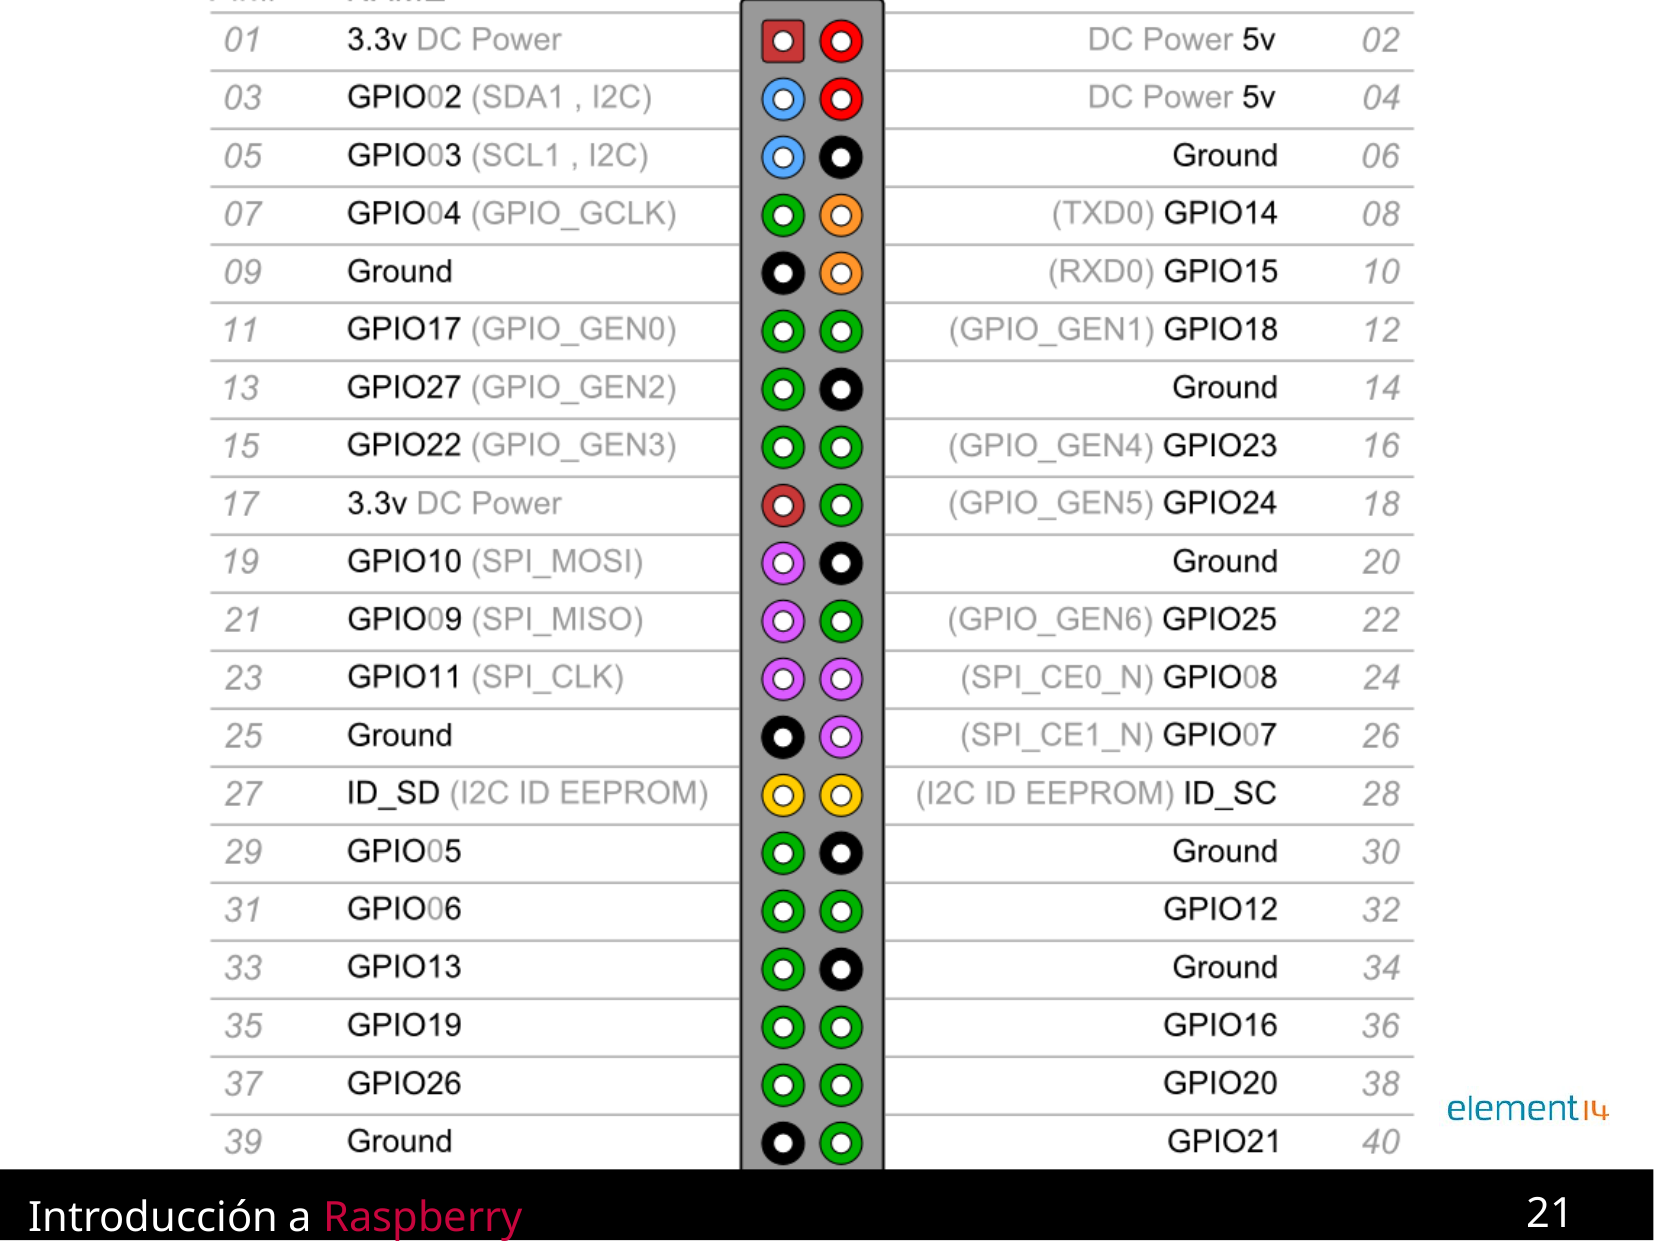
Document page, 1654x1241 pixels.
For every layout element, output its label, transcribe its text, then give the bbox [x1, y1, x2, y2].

text_box [1521, 1175, 1654, 1241]
text_box [0, 0, 1654, 1241]
picture [200, 0, 1619, 1169]
text_box Introducción a Raspberry Pi [13, 1179, 556, 1241]
